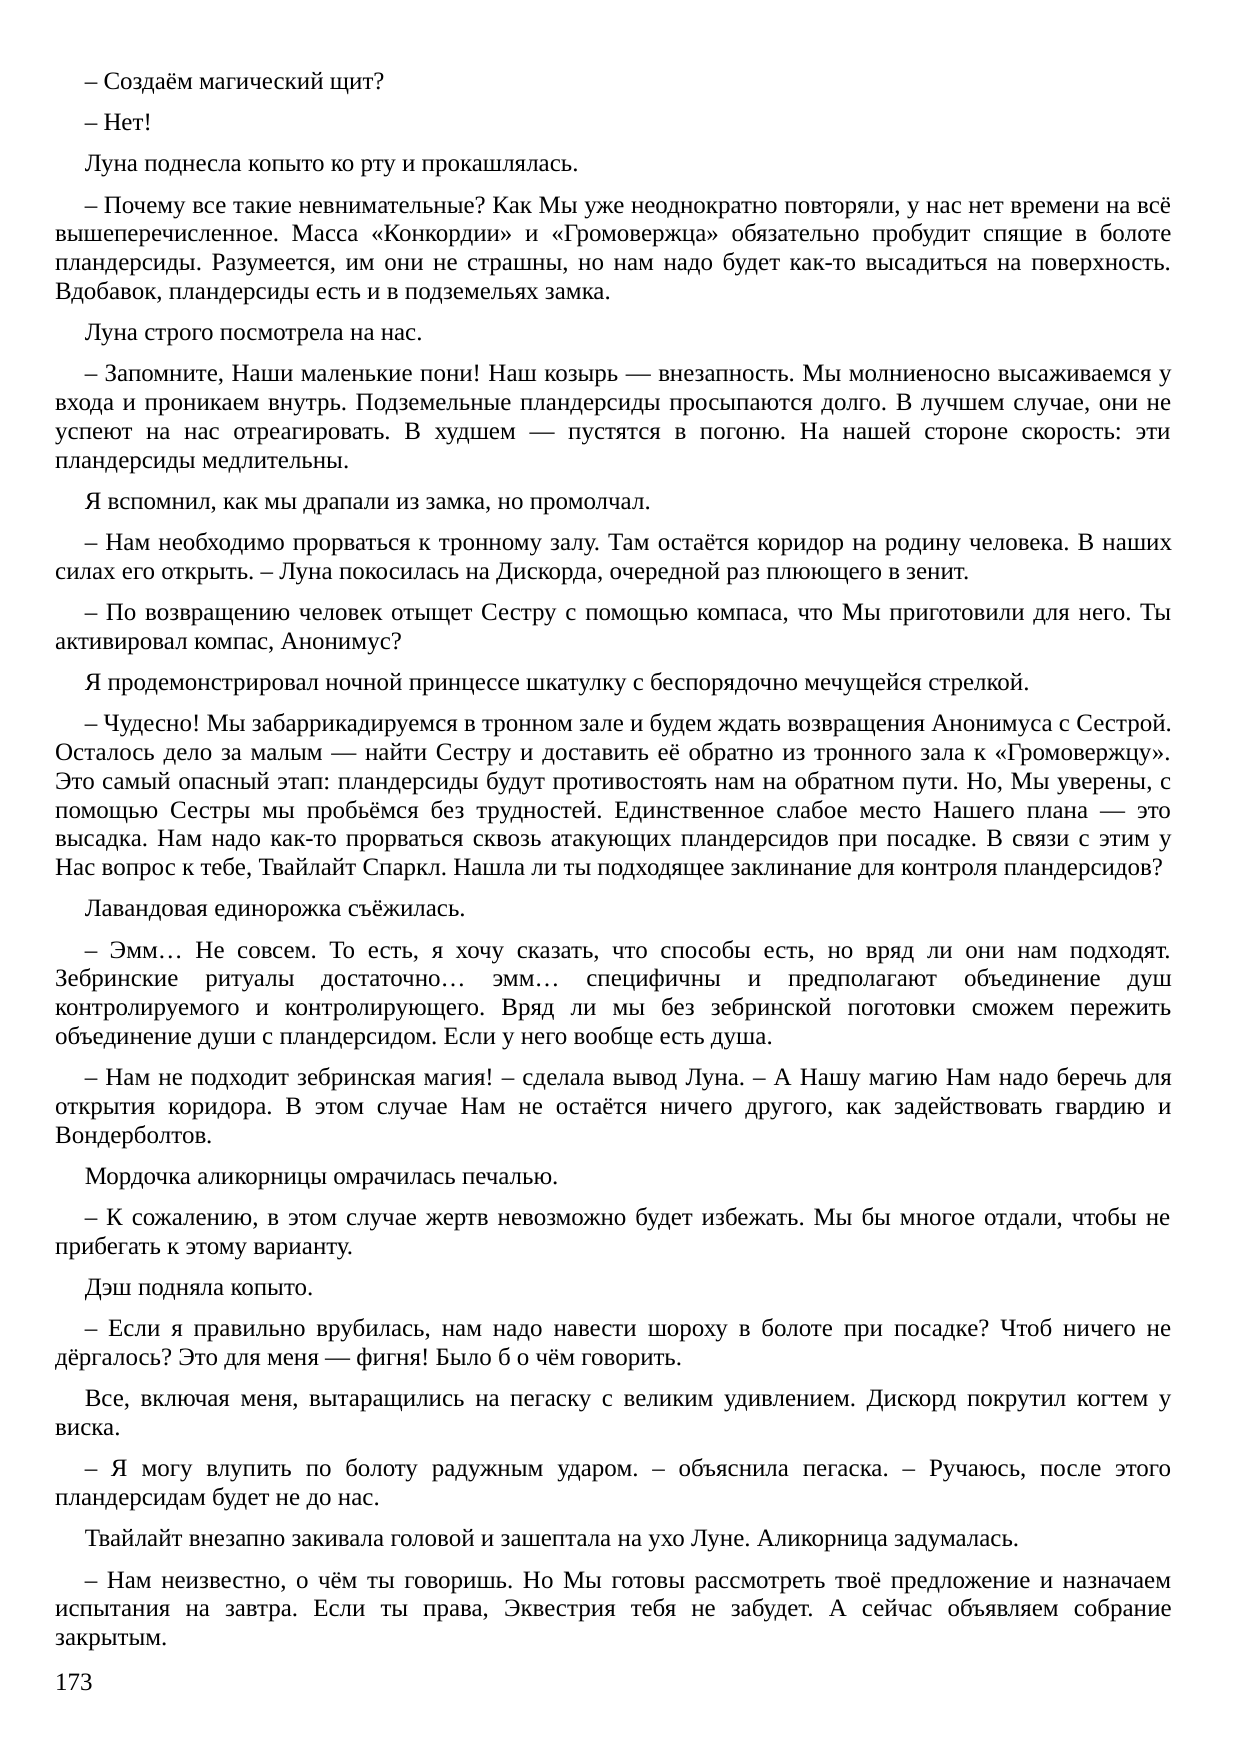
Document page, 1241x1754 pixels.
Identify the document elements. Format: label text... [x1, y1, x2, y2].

text – Нам неизвестно, о чём ты говоришь. Но Мы готовы рассмотреть твоё предложение и назначаем испытания на завтра. Если ты права, Эквестрия тебя не забудет. А сейчас объявляем собрание закрытым. [55, 1565, 1173, 1651]
text – Если я правильно врубилась, нам надо навести шороху в болоте при посадке? Чтоб ничего не дёргалось? Это для меня — фигня! Было б о чём говорить. [55, 1313, 1173, 1371]
text Лавандовая единорожка съёжилась. [55, 893, 1173, 922]
text – К сожалению, в этом случае жертв невозможно будет избежать. Мы бы многое отдали, чтобы не прибегать к этому варианту. [55, 1202, 1173, 1260]
text Дэш подняла копыто. [55, 1272, 1173, 1301]
text – Чудесно! Мы забаррикадируемся в тронном зале и будем ждать возвращения Анонимуса с Сестрой. Осталось дело за малым — найти Сестру и доставить её обратно из тронного зала к «Громовержцу». Это самый опасный этап: пландерсиды будут противостоять нам на обратном пути. Но, Мы уверены, с помощью Сестры мы пробьёмся без трудностей. Единственное слабое место Нашего плана — это высадка. Нам надо как-то прорваться сквозь атакующих пландерсидов при посадке. В связи с этим у Нас вопрос к тебе, Твайлайт Спаркл. Нашла ли ты подходящее заклинание для контроля пландерсидов? [55, 708, 1173, 881]
text – Эмм… Не совсем. То есть, я хочу сказать, что способы есть, но вряд ли они нам подходят. Зебринские ритуалы достаточно… эмм… специфичны и предполагают объединение душ контролируемого и контролирующего. Вряд ли мы без зебринской поготовки сможем пережить объединение души с пландерсидом. Если у него вообще есть душа. [55, 935, 1173, 1050]
text – Нам необходимо прорваться к тронному залу. Там остаётся коридор на родину человека. В наших силах его открыть. – Луна покосилась на Дискорда, очередной раз плюющего в зенит. [55, 527, 1173, 585]
text – Нет! [55, 107, 1173, 136]
text – Нам не подходит зебринская магия! – сделала вывод Луна. – А Нашу магию Нам надо беречь для открытия коридора. В этом случае Нам не остаётся ничего другого, как задействовать гвардию и Вондерболтов. [55, 1062, 1173, 1148]
text – Почему все такие невнимательные? Как Мы уже неоднократно повторяли, у нас нет времени на всё вышеперечисленное. Масса «Конкордии» и «Громовержца» обязательно пробудит спящие в болоте пландерсиды. Разумеется, им они не страшны, но нам надо будет как-то высадиться на поверхность. Вдобавок, пландерсиды есть и в подземельях замка. [55, 190, 1173, 305]
text Все, включая меня, вытаращились на пегаску с великим удивлением. Дискорд покрутил когтем у виска. [55, 1383, 1173, 1441]
text Луна поднесла копыто ко рту и прокашлялась. [55, 148, 1173, 177]
text – Создаём магический щит? [55, 66, 1173, 95]
text Я вспомнил, как мы драпали из замка, но промолчал. [55, 486, 1173, 515]
text Я продемонстрировал ночной принцессе шкатулку с беспорядочно мечущейся стрелкой. [55, 667, 1173, 696]
text – По возвращению человек отыщет Сестру с помощью компаса, что Мы приготовили для него. Ты активировал компас, Анонимус? [55, 597, 1173, 655]
text Луна строго посмотрела на нас. [55, 317, 1173, 346]
text – Запомните, Наши маленькие пони! Наш козырь — внезапность. Мы молниеносно высаживаемся у входа и проникаем внутрь. Подземельные пландерсиды просыпаются долго. В лучшем случае, они не успеют на нас отреагировать. В худшем — пустятся в погоню. На нашей стороне скорость: эти пландерсиды медлительны. [55, 358, 1173, 473]
text Твайлайт внезапно закивала головой и зашептала на ухо Луне. Аликорница задумалась. [55, 1523, 1173, 1552]
text – Я могу влупить по болоту радужным ударом. – объяснила пегаска. – Ручаюсь, после этого пландерсидам будет не до нас. [55, 1453, 1173, 1511]
text Мордочка аликорницы омрачилась печалью. [55, 1161, 1173, 1190]
